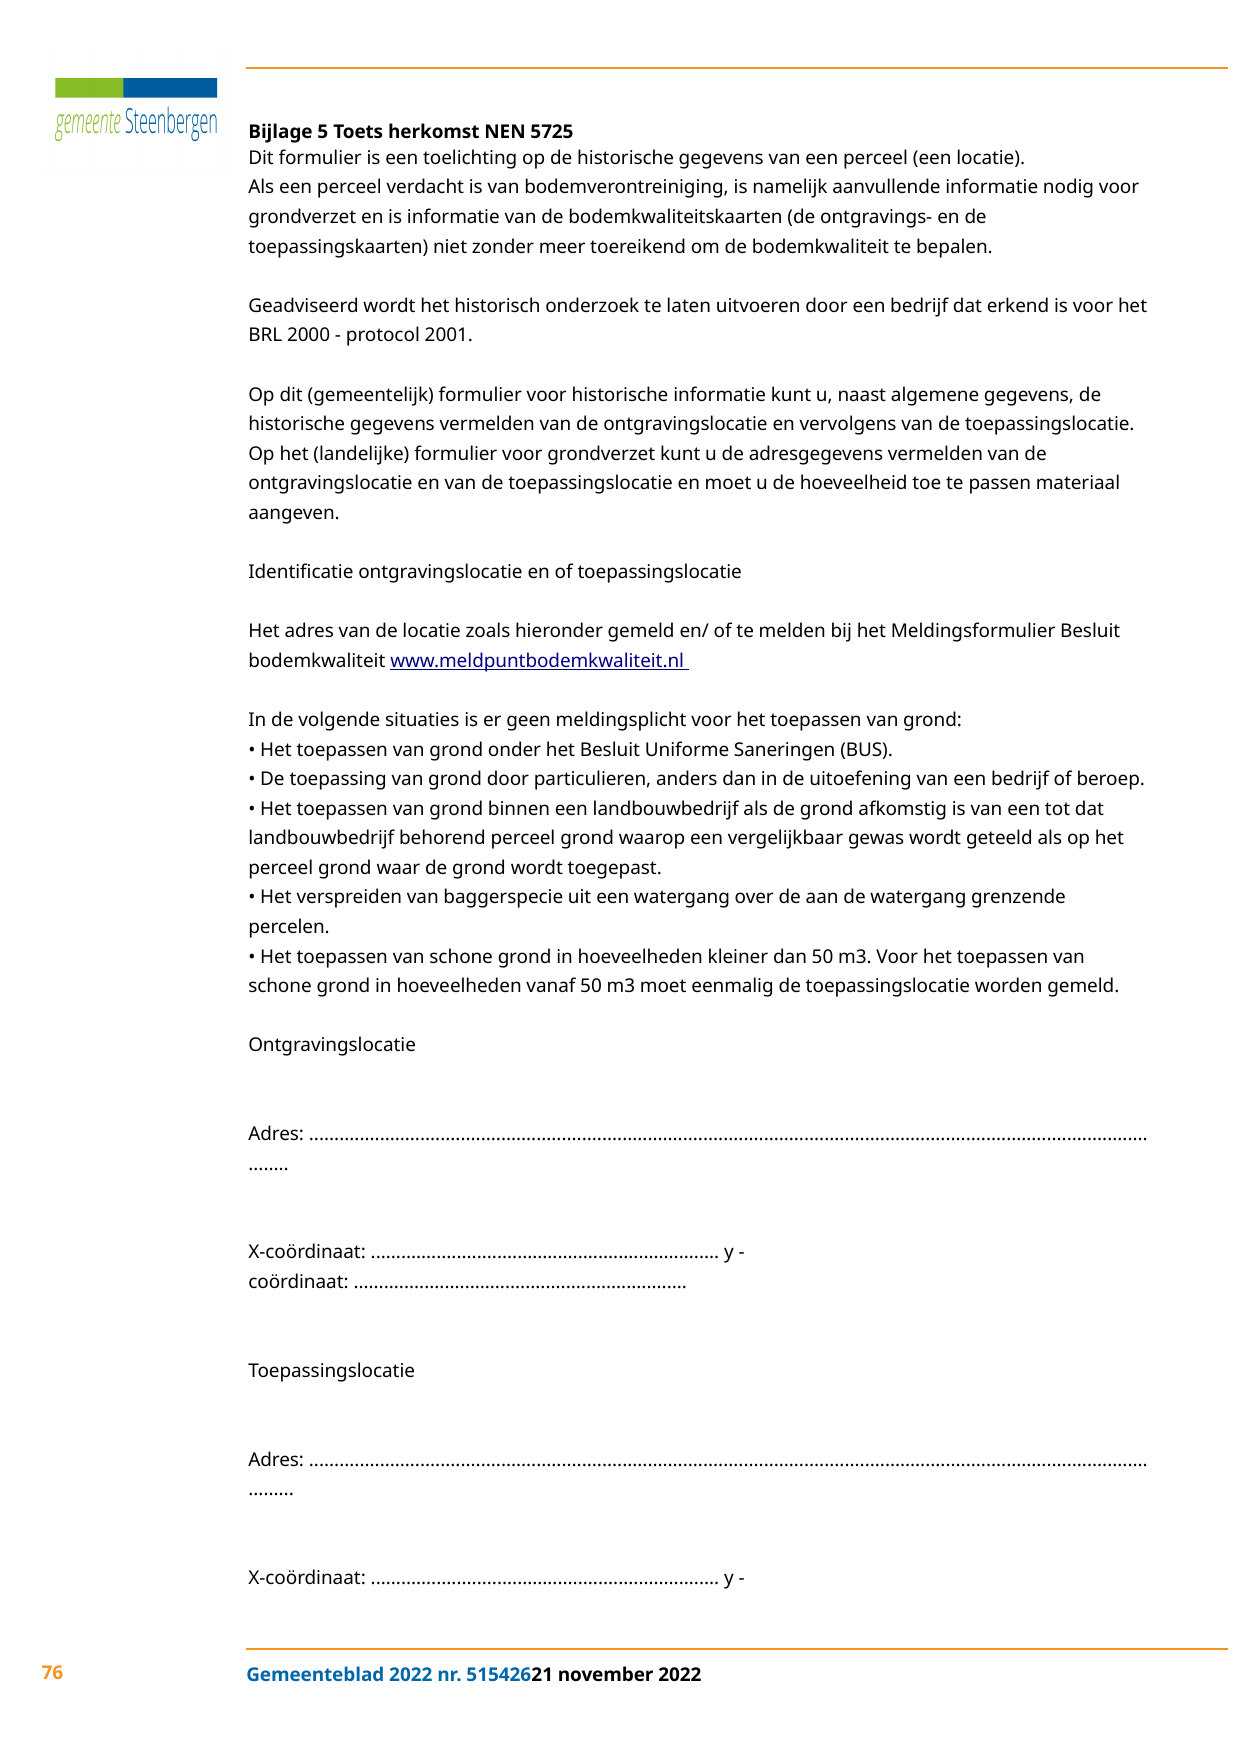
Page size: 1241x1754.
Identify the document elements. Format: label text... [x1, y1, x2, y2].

text Adres: .............................................................................................................................................................................. [248, 1120, 1152, 1176]
text Als een perceel verdacht is van bodemverontreiniging, is namelijk aanvullende informatie nodig voor grondverzet en is informatie van de bodemkwaliteitskaarten (de ontgravings- en de toepassingskaarten) niet zonder meer toereikend om de bodemkwaliteit te bepalen. [248, 174, 1152, 259]
text • Het toepassen van schone grond in hoeveelheden kleiner dan 50 m3. Voor het toepassen van schone grond in hoeveelheden vanaf 50 m3 moet eenmalig de toepassingslocatie worden gemeld. [248, 943, 1152, 998]
text Ontgravingslocatie [248, 1032, 1152, 1057]
text Op dit (gemeentelijk) formulier voor historische informatie kunt u, naast algemene gegevens, de historische gegevens vermelden van de ontgravingslocatie en vervolgens van de toepassingslocatie. Op het (landelijke) formulier voor grondverzet kunt u de adresgegevens vermelden van de ontgravingslocatie en van de toepassingslocatie en moet u de hoeveelheid toe te passen materiaal aangeven. [248, 381, 1152, 525]
picture [41, 47, 231, 172]
text • De toepassing van grond door particulieren, anders dan in de uitoefening van een bedrijf of beroep. [248, 765, 1152, 791]
text Identificatie ontgravingslocatie en of toepassingslocatie [248, 558, 1152, 584]
text • Het verspreiden van baggerspecie uit een watergang over de aan de watergang grenzende percelen. [248, 884, 1152, 939]
text Adres: ............................................................................................................................................................................... [248, 1446, 1152, 1501]
text • Het toepassen van grond onder het Besluit Uniforme Saneringen (BUS). [248, 736, 1152, 762]
text • Het toepassen van grond binnen een landbouwbedrijf als de grond afkomstig is van een tot dat landbouwbedrijf behorend perceel grond waarop een vergelijkbaar gewas wordt geteeld als op het perceel grond waar de grond wordt toegepast. [248, 795, 1152, 880]
text Geadviseerd wordt het historisch onderzoek te laten uitvoeren door een bedrijf dat erkend is voor het BRL 2000 - protocol 2001. [248, 292, 1152, 347]
text Toepassingslocatie [248, 1357, 1152, 1383]
text X-coördinaat: ..................................................................... y -coördinaat: .................................................................. [248, 1239, 1152, 1294]
text Dit formulier is een toelichting op de historische gegevens van een perceel (een locatie). [248, 144, 1152, 170]
text Het adres van de locatie zoals hieronder gemeld en/ of te melden bij het Meldingsformulier Besluit bodemkwaliteit www.meldpuntbodemkwaliteit.nl [248, 617, 1152, 673]
text Bijlage 5 Toets herkomst NEN 5725 [248, 116, 1152, 144]
text In de volgende situaties is er geen meldingsplicht voor het toepassen van grond: [248, 706, 1152, 732]
text X-coördinaat: ..................................................................... y [248, 1564, 1152, 1590]
